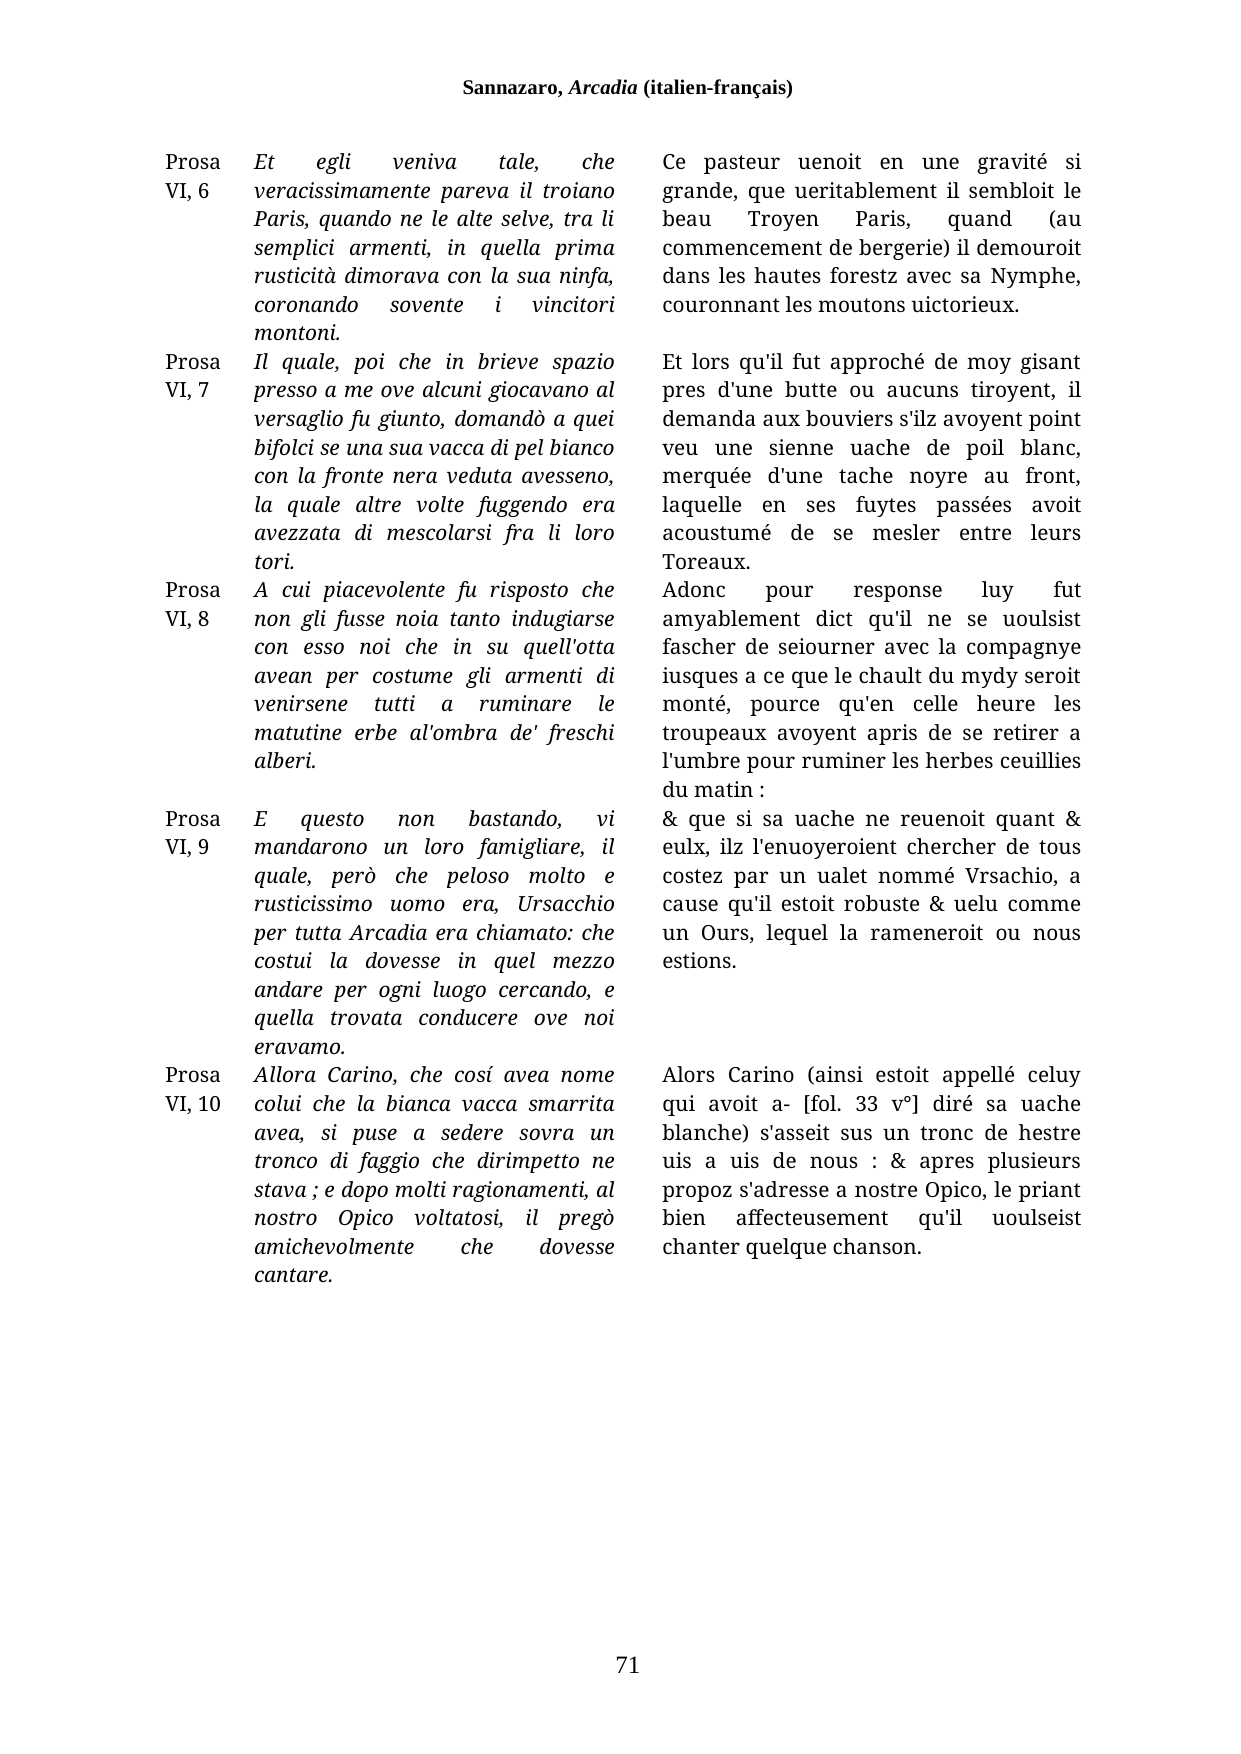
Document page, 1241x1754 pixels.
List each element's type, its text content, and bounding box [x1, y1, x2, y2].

table_cell Allora Carino, che cosí avea nome colui che la bianca vacca smarrita avea, si puse a sedere sovra un tronco di faggio che dirimpetto ne stava ; e dopo molti ragionamenti, al nostro Opico voltatosi, il pregò amichevolmente che dovesse cantare. [232, 1060, 640, 1289]
table_cell ProsaVI, 7 [158, 347, 232, 575]
table_cell A cui piacevolente fu risposto che non gli fusse noia tanto indugiarse con esso noi che in su quell'otta avean per costume gli armenti di venirsene tutti a ruminare le matutine erbe al'ombra de' freschi alberi. [232, 575, 640, 803]
table_cell ProsaVI, 6 [158, 147, 232, 347]
table_cell ProsaVI, 9 [158, 804, 232, 1060]
table_cell E questo non bastando, vi mandarono un loro famigliare, il quale, però che peloso molto e rusticissimo uomo era, Ursacchio per tutta Arcadia era chiamato: che costui la dovesse in quel mezzo andare per ogni luogo cercando, e quella trovata conducere ove noi eravamo. [232, 804, 640, 1060]
table_cell & que si sa uache ne reuenoit quant & eulx, ilz l'enuoyeroient chercher de tous costez par un ualet nommé Vrsachio, a cause qu'il estoit robuste & uelu comme un Ours, lequel la rameneroit ou nous estions. [640, 804, 1104, 1060]
table_cell Adonc pour response luy fut amyablement dict qu'il ne se uoulsist fascher de seiourner avec la compagnye iusques a ce que le chault du mydy seroit monté, pource qu'en celle heure les troupeaux avoyent apris de se retirer a l'umbre pour ruminer les herbes ceuillies du matin : [640, 575, 1104, 803]
table_cell Ce pasteur uenoit en une gravité si grande, que ueritablement il sembloit le beau Troyen Paris, quand (au commencement de bergerie) il demouroit dans les hautes forestz avec sa Nymphe, couronnant les moutons uictorieux. [640, 147, 1104, 347]
table_cell Alors Carino (ainsi estoit appellé celuy qui avoit a- [fol. 33 v°] diré sa uache blanche) s'asseit sus un tronc de hestre uis a uis de nous : & apres plusieurs propoz s'adresse a nostre Opico, le priant bien affecteusement qu'il uoulseist chanter quelque chanson. [640, 1060, 1104, 1289]
table_cell Et egli veniva tale, che veracissimamente pareva il troiano Paris, quando ne le alte selve, tra li semplici armenti, in quella prima rusticità dimorava con la sua ninfa, coronando sovente i vincitori montoni. [232, 147, 640, 347]
table_cell ProsaVI, 8 [158, 575, 232, 803]
table_cell Il quale, poi che in brieve spazio presso a me ove alcuni giocavano al versaglio fu giunto, domandò a quei bifolci se una sua vacca di pel bianco con la fronte nera veduta avesseno, la quale altre volte fuggendo era avezzata di mescolarsi fra li loro tori. [232, 347, 640, 575]
table_cell ProsaVI, 10 [158, 1060, 232, 1289]
table_cell Et lors qu'il fut approché de moy gisant pres d'une butte ou aucuns tiroyent, il demanda aux bouviers s'ilz avoyent point veu une sienne uache de poil blanc, merquée d'une tache noyre au front, laquelle en ses fuytes passées avoit acoustumé de se mesler entre leurs Toreaux. [640, 347, 1104, 575]
